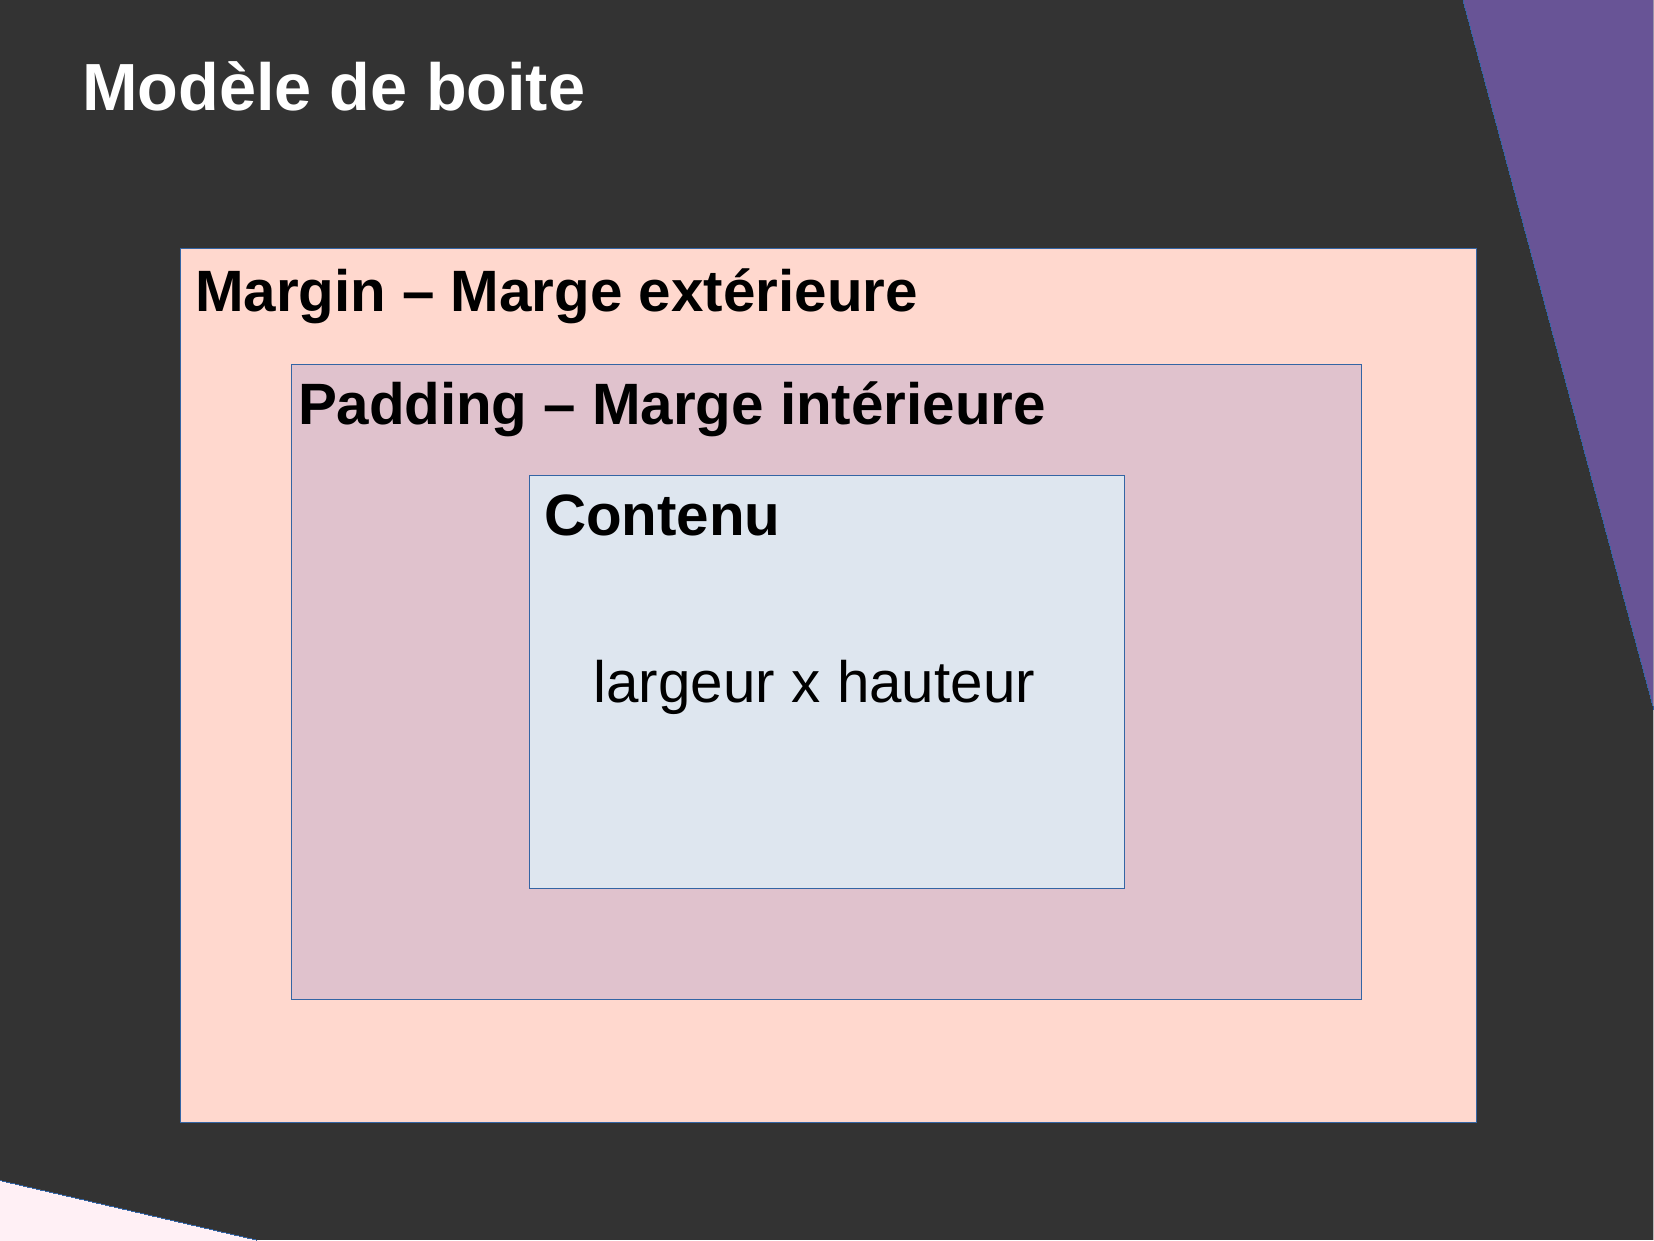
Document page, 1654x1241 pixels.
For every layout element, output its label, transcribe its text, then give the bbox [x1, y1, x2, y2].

text_box [1463, 0, 1654, 710]
text_box Padding – Marge intérieure [283, 364, 1276, 445]
text_box Margin – Marge extérieure [180, 250, 1173, 331]
text_box [0, 1180, 261, 1241]
text_box [180, 248, 1477, 1123]
text_box largeur x hauteur [578, 642, 1075, 723]
title Modèle de boite [82, 49, 1571, 130]
text_box Contenu [529, 475, 1512, 565]
